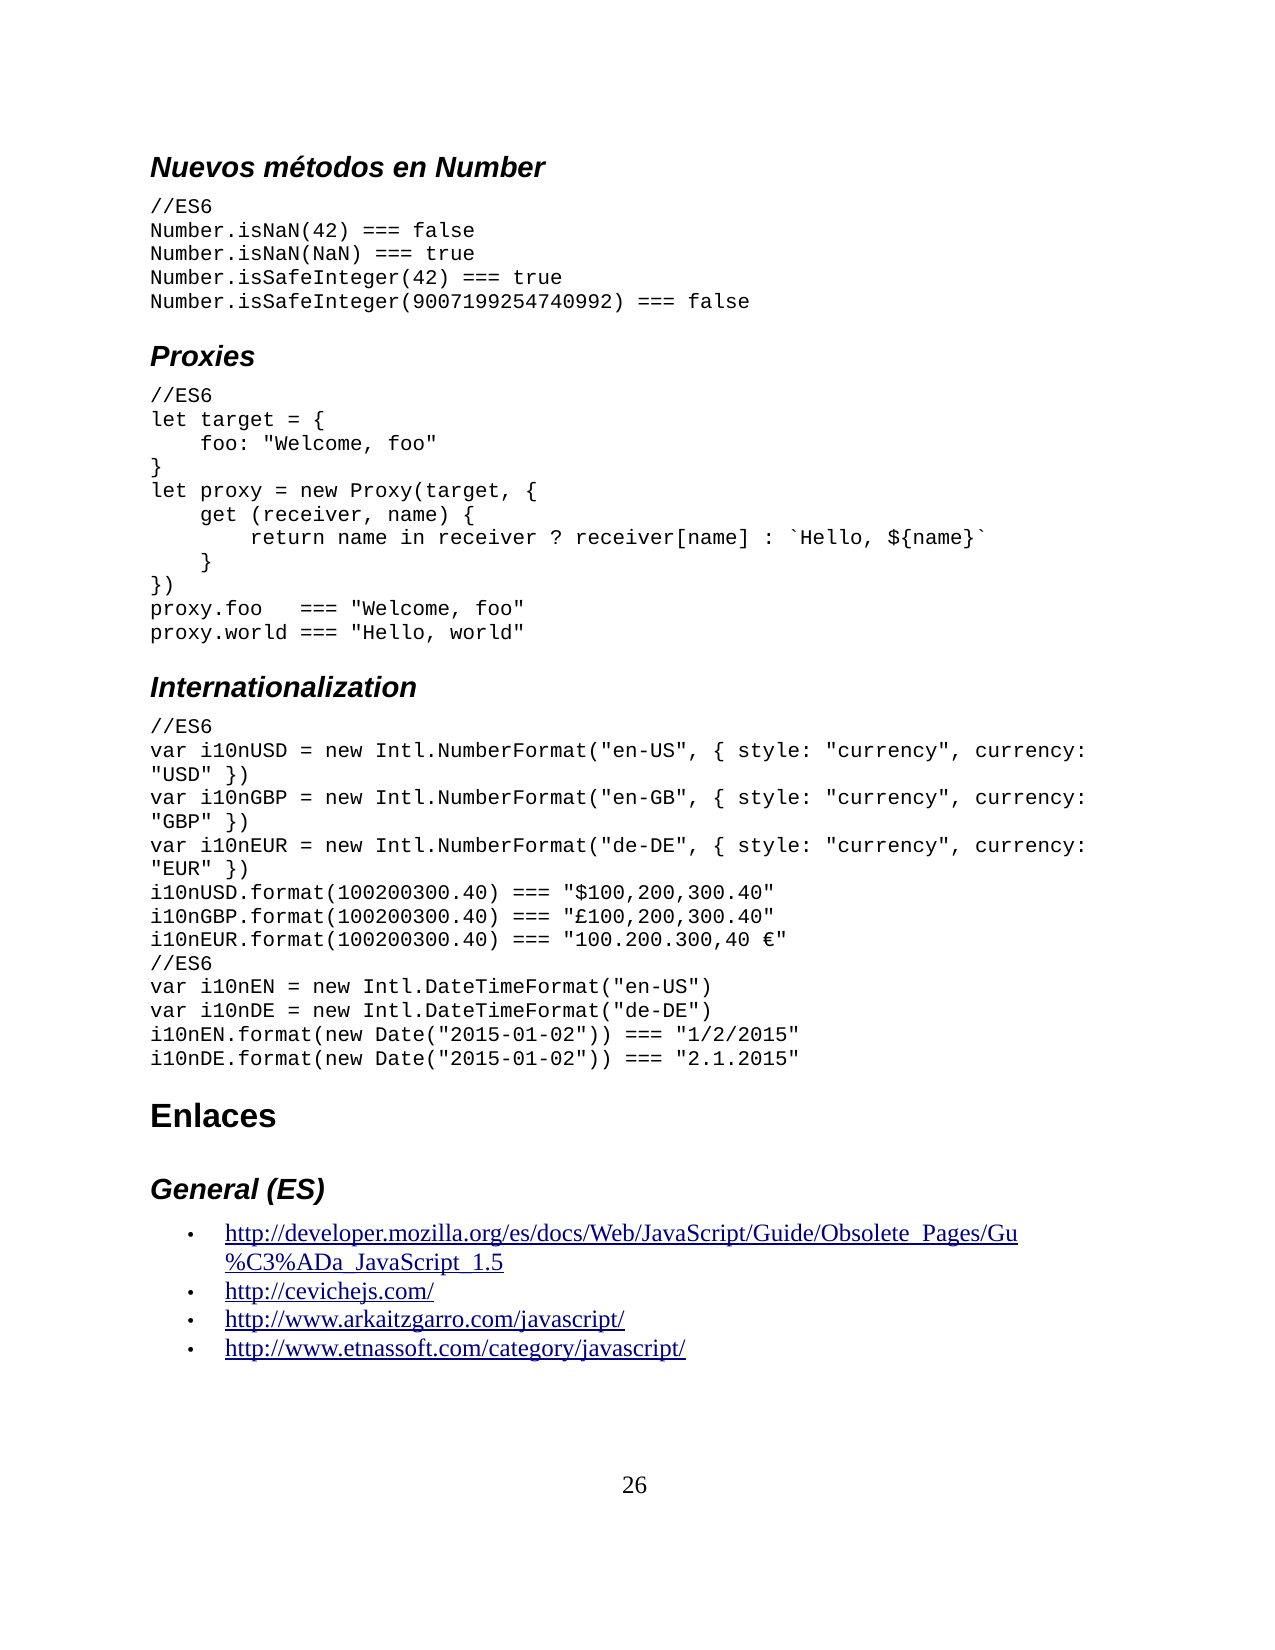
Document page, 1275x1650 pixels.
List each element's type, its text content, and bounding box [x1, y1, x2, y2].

text //ES6 [150, 953, 1125, 977]
text Number.isNaN(NaN) === true [150, 243, 1125, 267]
subtitle General (ES) [150, 1172, 1125, 1206]
text Number.isNaN(42) === false [150, 220, 1125, 243]
list http://developer.mozilla.org/es/docs/Web/JavaScript/Guide/Obsolete_Pages/Gu%C3%ADa_JavaScript_1.5 [187, 1218, 1125, 1276]
text i10nEUR.format(100200300.40) === "100.200.300,40 €" [150, 929, 1125, 953]
text i10nEN.format(new Date("2015-01-02")) === "1/2/2015" [150, 1024, 1125, 1047]
subtitle Nuevos métodos en Number [150, 150, 1125, 183]
text foo: "Welcome, foo" [150, 433, 1125, 456]
text i10nGBP.format(100200300.40) === "£100,200,300.40" [150, 906, 1125, 929]
list http://www.arkaitzgarro.com/javascript/ [187, 1304, 1125, 1333]
text //ES6 [150, 716, 1125, 740]
text i10nDE.format(new Date("2015-01-02")) === "2.1.2015" [150, 1047, 1125, 1071]
text let proxy = new Proxy(target, { [150, 480, 1125, 503]
text var i10nGBP = new Intl.NumberFormat("en-GB", { style: "currency", currency: "GBP" }) [150, 787, 1125, 835]
list http://www.etnassoft.com/category/javascript/ [187, 1333, 1125, 1362]
text Number.isSafeInteger(9007199254740992) === false [150, 291, 1125, 314]
text var i10nDE = new Intl.DateTimeFormat("de-DE") [150, 1000, 1125, 1024]
text i10nUSD.format(100200300.40) === "$100,200,300.40" [150, 882, 1125, 906]
text } [150, 551, 1125, 574]
subtitle Enlaces [150, 1096, 1125, 1135]
text } [150, 456, 1125, 480]
text //ES6 [150, 196, 1125, 220]
text Number.isSafeInteger(42) === true [150, 267, 1125, 291]
text return name in receiver ? receiver[name] : `Hello, ${name}` [150, 527, 1125, 551]
subtitle Proxies [150, 339, 1125, 373]
text var i10nEN = new Intl.DateTimeFormat("en-US") [150, 977, 1125, 1000]
text //ES6 [150, 385, 1125, 409]
text proxy.foo === "Welcome, foo" [150, 598, 1125, 622]
subtitle Internationalization [150, 670, 1125, 704]
list http://cevichejs.com/ [187, 1276, 1125, 1304]
text proxy.world === "Hello, world" [150, 622, 1125, 645]
text var i10nEUR = new Intl.NumberFormat("de-DE", { style: "currency", currency: "EUR" }) [150, 835, 1125, 882]
text }) [150, 574, 1125, 598]
text get (receiver, name) { [150, 503, 1125, 527]
text let target = { [150, 409, 1125, 433]
text var i10nUSD = new Intl.NumberFormat("en-US", { style: "currency", currency: "USD" }) [150, 740, 1125, 787]
